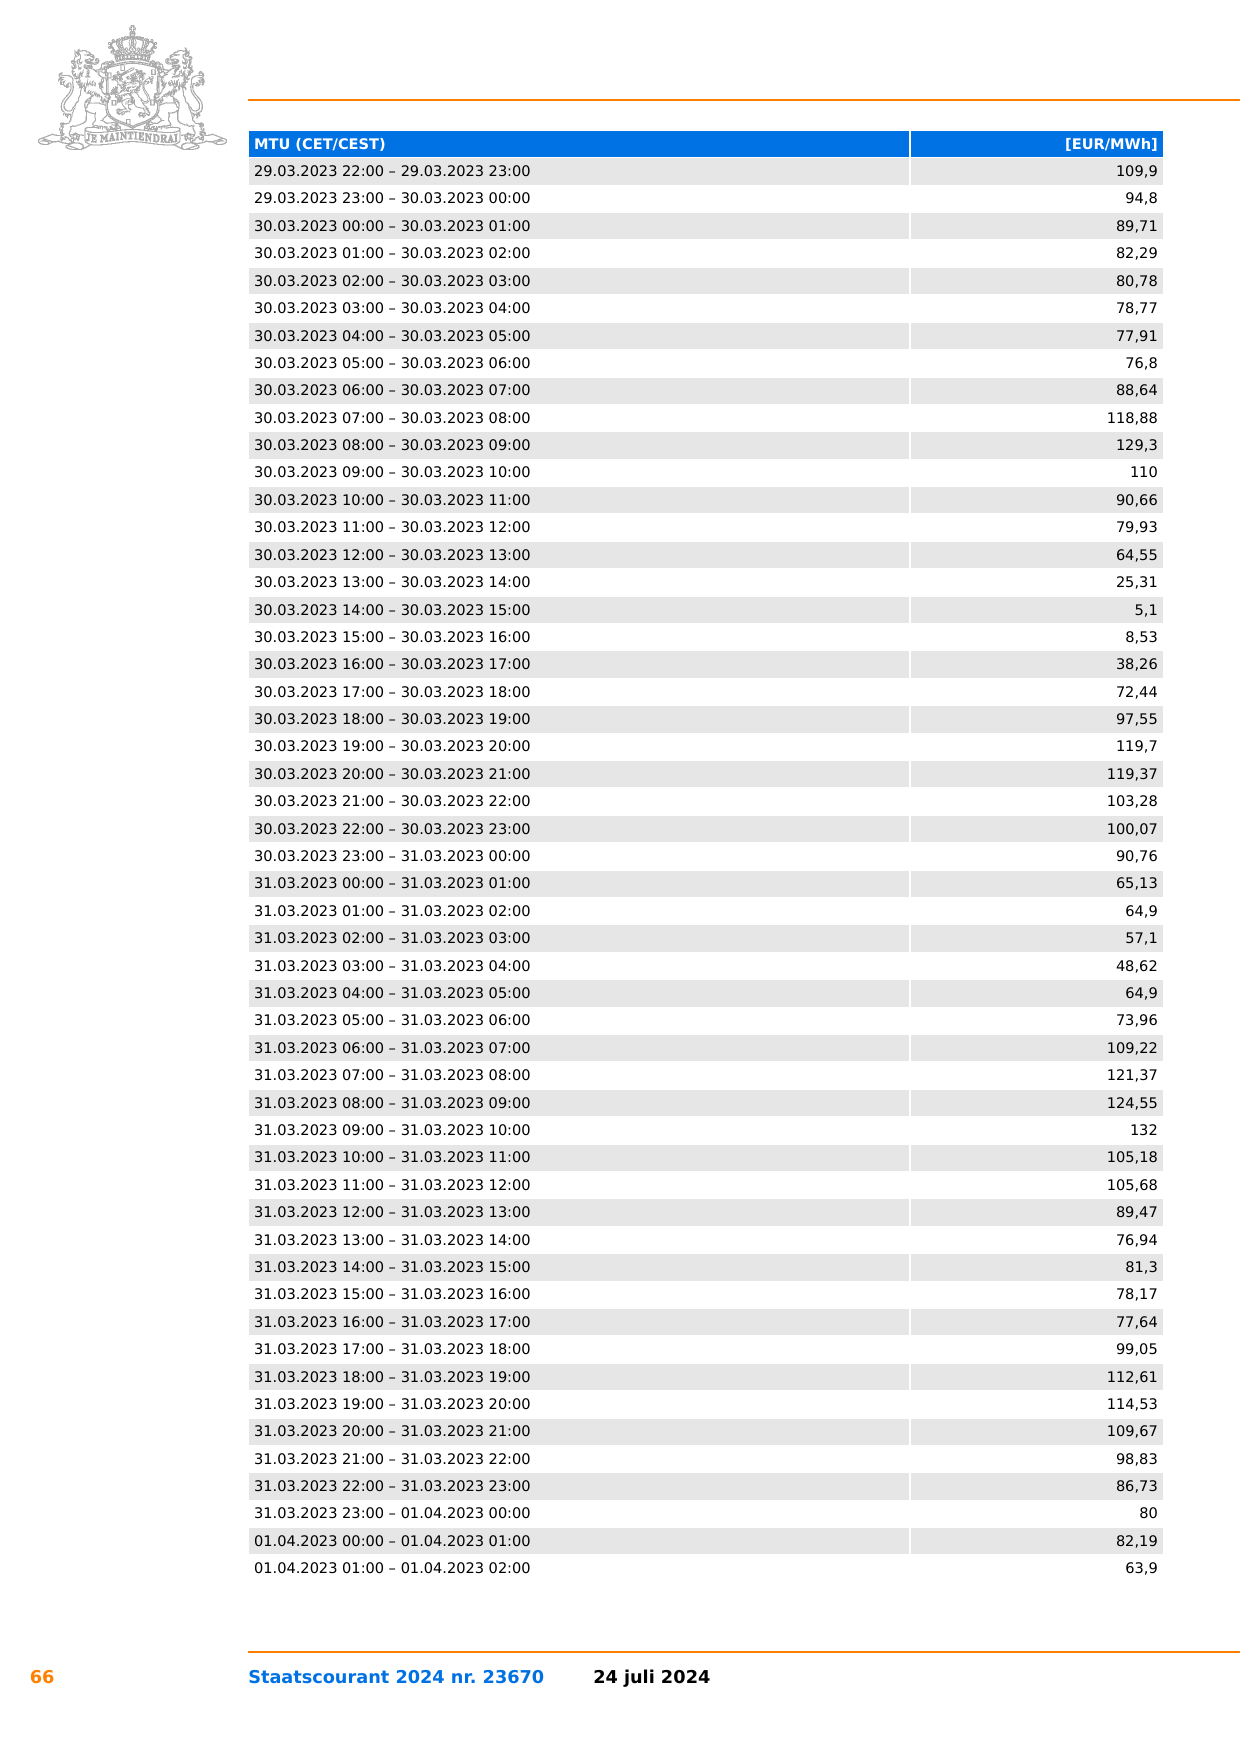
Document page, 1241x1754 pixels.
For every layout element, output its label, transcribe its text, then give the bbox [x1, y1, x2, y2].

table_cell 31.03.2023 13:00 – 31.03.2023 14:00 [249, 1227, 909, 1253]
table_cell 76,94 [911, 1227, 1163, 1253]
table_cell 63,9 [911, 1556, 1163, 1582]
table_cell 31.03.2023 06:00 – 31.03.2023 07:00 [249, 1035, 909, 1061]
table_cell 31.03.2023 17:00 – 31.03.2023 18:00 [249, 1336, 909, 1363]
table_cell 30.03.2023 09:00 – 30.03.2023 10:00 [249, 460, 909, 486]
table_cell 30.03.2023 19:00 – 30.03.2023 20:00 [249, 734, 909, 760]
table_cell 90,76 [911, 843, 1163, 869]
table_cell 31.03.2023 20:00 – 31.03.2023 21:00 [249, 1419, 909, 1445]
table_cell 01.04.2023 01:00 – 01.04.2023 02:00 [249, 1556, 909, 1582]
table_cell 31.03.2023 02:00 – 31.03.2023 03:00 [249, 925, 909, 952]
table_cell 31.03.2023 16:00 – 31.03.2023 17:00 [249, 1309, 909, 1335]
table_cell 30.03.2023 23:00 – 31.03.2023 00:00 [249, 843, 909, 869]
table_cell 78,17 [911, 1282, 1163, 1308]
table_cell 30.03.2023 17:00 – 30.03.2023 18:00 [249, 679, 909, 705]
table_cell 82,29 [911, 241, 1163, 267]
table_cell 31.03.2023 07:00 – 31.03.2023 08:00 [249, 1063, 909, 1089]
table_cell 5,1 [911, 597, 1163, 623]
table_cell 38,26 [911, 651, 1163, 678]
table_cell 30.03.2023 18:00 – 30.03.2023 19:00 [249, 706, 909, 733]
table_cell 98,83 [911, 1446, 1163, 1472]
table_cell 30.03.2023 14:00 – 30.03.2023 15:00 [249, 597, 909, 623]
table_cell 78,77 [911, 295, 1163, 322]
table_cell 30.03.2023 02:00 – 30.03.2023 03:00 [249, 268, 909, 294]
table_cell 31.03.2023 10:00 – 31.03.2023 11:00 [249, 1145, 909, 1171]
table_cell 110 [911, 460, 1163, 486]
table_cell 121,37 [911, 1063, 1163, 1089]
table_cell 30.03.2023 05:00 – 30.03.2023 06:00 [249, 350, 909, 376]
table_cell 29.03.2023 22:00 – 29.03.2023 23:00 [249, 158, 909, 185]
table_cell 30.03.2023 06:00 – 30.03.2023 07:00 [249, 378, 909, 404]
table_cell 30.03.2023 01:00 – 30.03.2023 02:00 [249, 241, 909, 267]
table_cell 31.03.2023 23:00 – 01.04.2023 00:00 [249, 1501, 909, 1527]
table_cell 30.03.2023 08:00 – 30.03.2023 09:00 [249, 432, 909, 459]
table_cell 86,73 [911, 1473, 1163, 1500]
table_cell 31.03.2023 11:00 – 31.03.2023 12:00 [249, 1172, 909, 1198]
table_cell 30.03.2023 12:00 – 30.03.2023 13:00 [249, 542, 909, 568]
table_cell 31.03.2023 03:00 – 31.03.2023 04:00 [249, 953, 909, 979]
table_cell 31.03.2023 12:00 – 31.03.2023 13:00 [249, 1199, 909, 1226]
table_cell 109,22 [911, 1035, 1163, 1061]
table_cell 97,55 [911, 706, 1163, 733]
table_cell 30.03.2023 22:00 – 30.03.2023 23:00 [249, 816, 909, 842]
table_cell 31.03.2023 04:00 – 31.03.2023 05:00 [249, 980, 909, 1007]
table_cell 31.03.2023 21:00 – 31.03.2023 22:00 [249, 1446, 909, 1472]
table_cell 82,19 [911, 1528, 1163, 1554]
table_cell 89,47 [911, 1199, 1163, 1226]
table_cell 8,53 [911, 624, 1163, 650]
table_cell 105,18 [911, 1145, 1163, 1171]
table_cell 30.03.2023 13:00 – 30.03.2023 14:00 [249, 569, 909, 596]
table_cell 31.03.2023 18:00 – 31.03.2023 19:00 [249, 1364, 909, 1390]
table_cell 100,07 [911, 816, 1163, 842]
table_cell 29.03.2023 23:00 – 30.03.2023 00:00 [249, 186, 909, 212]
table_header [EUR/MWh] [911, 131, 1163, 157]
table_cell 30.03.2023 16:00 – 30.03.2023 17:00 [249, 651, 909, 678]
table_cell 109,67 [911, 1419, 1163, 1445]
table_cell 30.03.2023 00:00 – 30.03.2023 01:00 [249, 213, 909, 239]
table_cell 90,66 [911, 487, 1163, 513]
table_cell 64,9 [911, 898, 1163, 924]
table_cell 31.03.2023 22:00 – 31.03.2023 23:00 [249, 1473, 909, 1500]
table_cell 89,71 [911, 213, 1163, 239]
table_cell 01.04.2023 00:00 – 01.04.2023 01:00 [249, 1528, 909, 1554]
table_cell 124,55 [911, 1090, 1163, 1116]
table_cell 30.03.2023 03:00 – 30.03.2023 04:00 [249, 295, 909, 322]
table_cell 30.03.2023 20:00 – 30.03.2023 21:00 [249, 761, 909, 787]
table_cell 109,9 [911, 158, 1163, 185]
table_cell 94,8 [911, 186, 1163, 212]
table_cell 79,93 [911, 515, 1163, 541]
table_cell 30.03.2023 04:00 – 30.03.2023 05:00 [249, 323, 909, 349]
table_cell 64,55 [911, 542, 1163, 568]
table_cell 99,05 [911, 1336, 1163, 1363]
table_cell 31.03.2023 09:00 – 31.03.2023 10:00 [249, 1117, 909, 1143]
table_cell 25,31 [911, 569, 1163, 596]
table_cell 112,61 [911, 1364, 1163, 1390]
table_cell 30.03.2023 11:00 – 30.03.2023 12:00 [249, 515, 909, 541]
table_cell 118,88 [911, 405, 1163, 431]
table_cell 119,37 [911, 761, 1163, 787]
table_cell 80,78 [911, 268, 1163, 294]
table_cell 31.03.2023 00:00 – 31.03.2023 01:00 [249, 871, 909, 897]
table_cell 30.03.2023 21:00 – 30.03.2023 22:00 [249, 789, 909, 815]
table_cell 80 [911, 1501, 1163, 1527]
table_cell 72,44 [911, 679, 1163, 705]
table_cell 30.03.2023 15:00 – 30.03.2023 16:00 [249, 624, 909, 650]
table_cell 30.03.2023 07:00 – 30.03.2023 08:00 [249, 405, 909, 431]
table_header MTU (CET/CEST) [249, 131, 909, 157]
table_cell 105,68 [911, 1172, 1163, 1198]
table_cell 31.03.2023 01:00 – 31.03.2023 02:00 [249, 898, 909, 924]
table_cell 31.03.2023 08:00 – 31.03.2023 09:00 [249, 1090, 909, 1116]
table_cell 31.03.2023 19:00 – 31.03.2023 20:00 [249, 1391, 909, 1417]
table_cell 77,64 [911, 1309, 1163, 1335]
table_cell 57,1 [911, 925, 1163, 952]
table_cell 31.03.2023 05:00 – 31.03.2023 06:00 [249, 1008, 909, 1034]
table_cell 81,3 [911, 1254, 1163, 1281]
picture [38, 25, 227, 150]
table_cell 31.03.2023 14:00 – 31.03.2023 15:00 [249, 1254, 909, 1281]
table_cell 129,3 [911, 432, 1163, 459]
table_cell 76,8 [911, 350, 1163, 376]
table_cell 114,53 [911, 1391, 1163, 1417]
table_cell 132 [911, 1117, 1163, 1143]
table_cell 64,9 [911, 980, 1163, 1007]
table_cell 48,62 [911, 953, 1163, 979]
table_cell 30.03.2023 10:00 – 30.03.2023 11:00 [249, 487, 909, 513]
table_cell 77,91 [911, 323, 1163, 349]
table_cell 65,13 [911, 871, 1163, 897]
table_cell 88,64 [911, 378, 1163, 404]
table_cell 73,96 [911, 1008, 1163, 1034]
table_cell 103,28 [911, 789, 1163, 815]
table_cell 119,7 [911, 734, 1163, 760]
table_cell 31.03.2023 15:00 – 31.03.2023 16:00 [249, 1282, 909, 1308]
